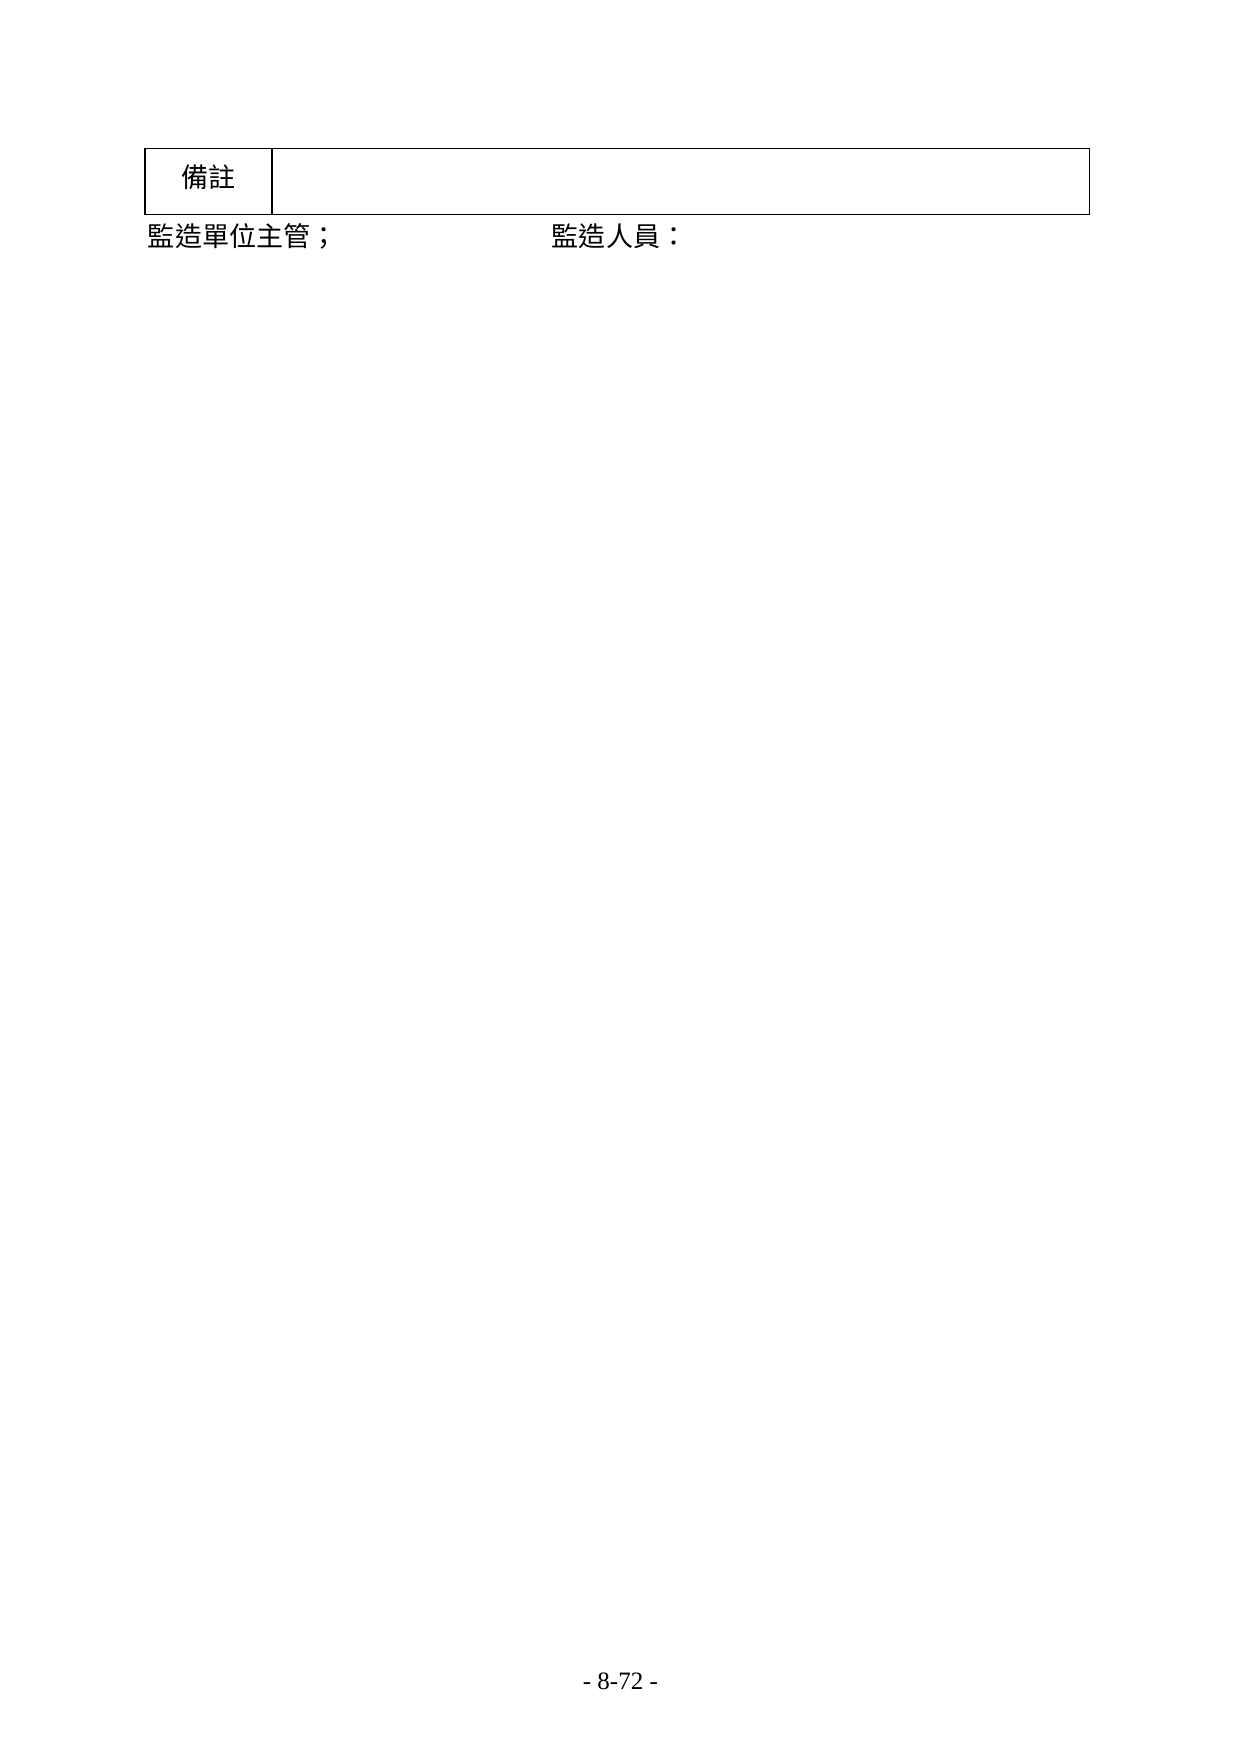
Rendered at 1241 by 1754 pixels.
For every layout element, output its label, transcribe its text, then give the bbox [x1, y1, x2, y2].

table_cell [775, 215, 1089, 267]
table_cell 監造單位主管； [145, 215, 474, 267]
table_cell 備註 [146, 149, 271, 214]
table_cell [273, 149, 1089, 214]
table_cell 監造人員： [474, 215, 775, 267]
